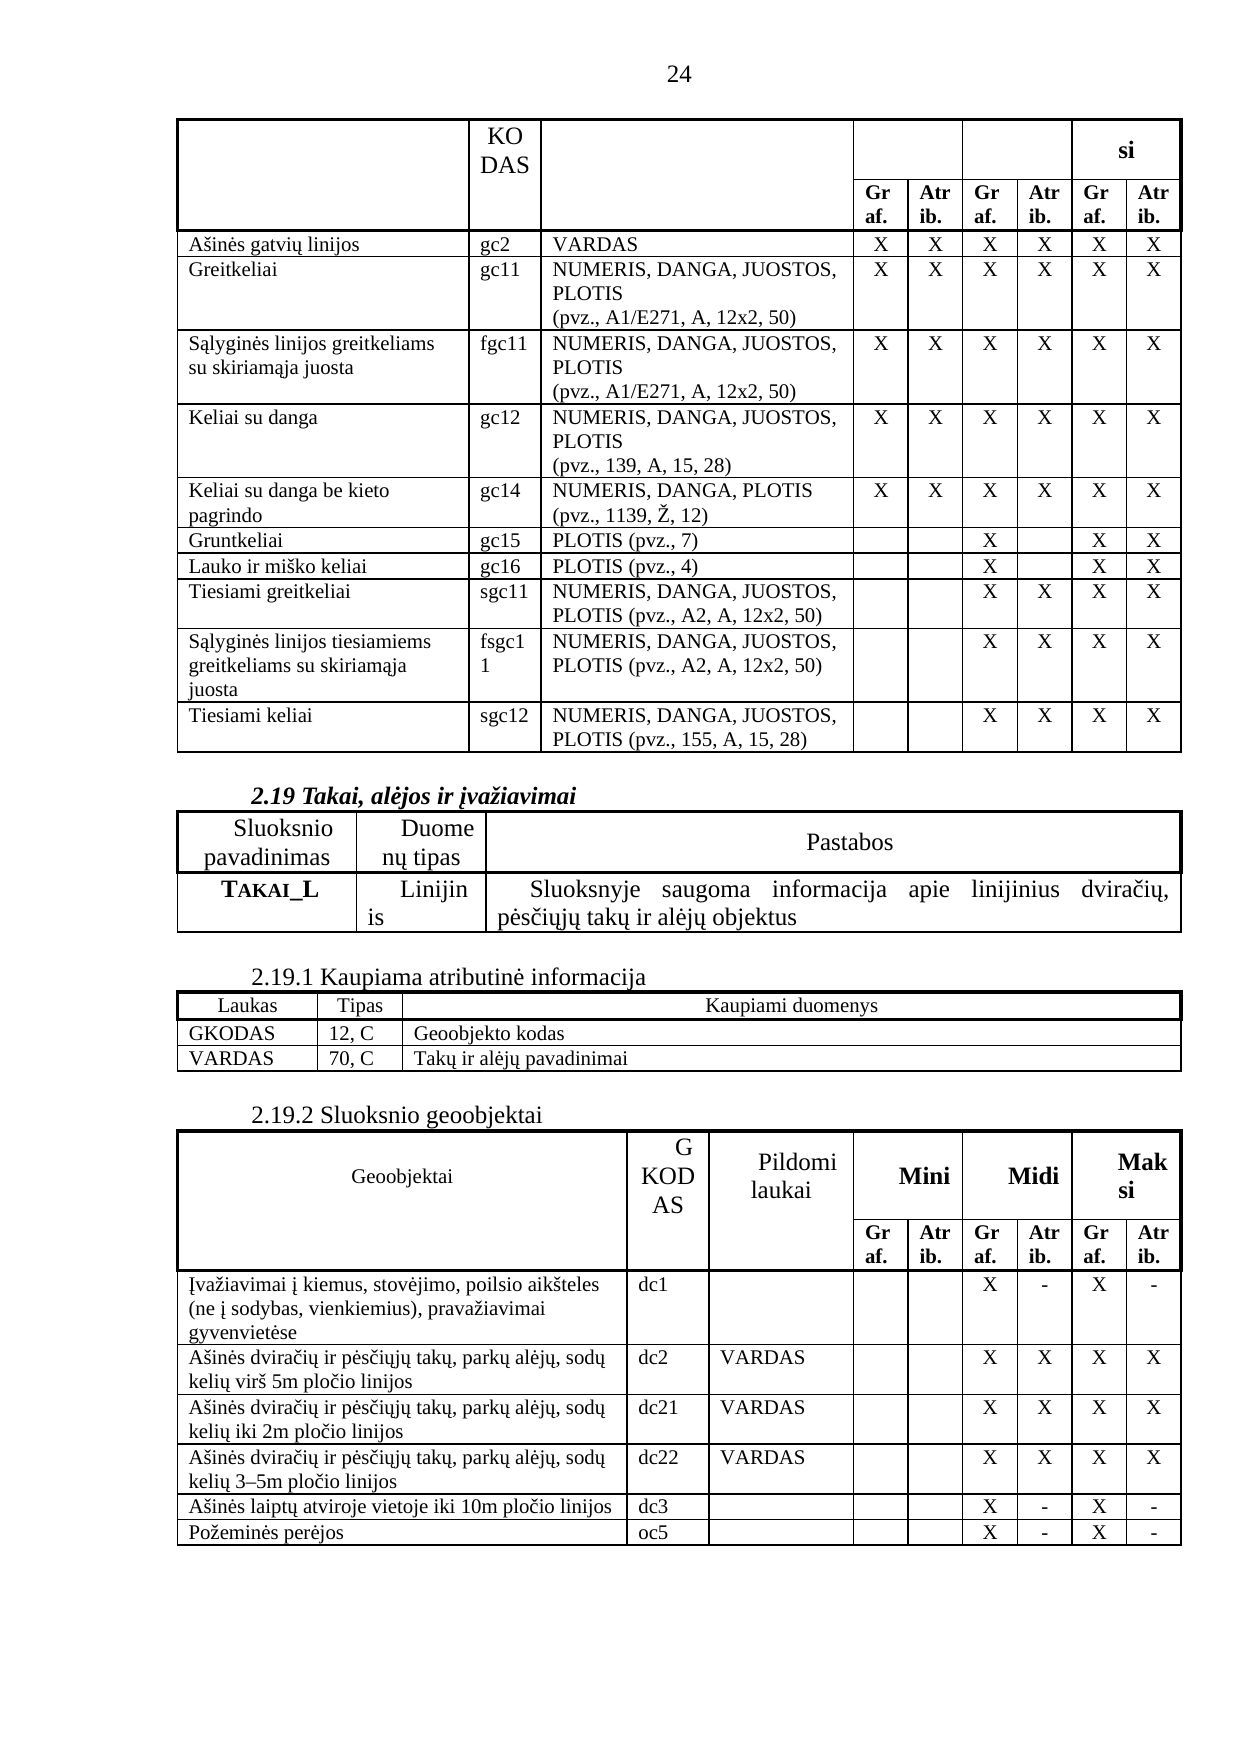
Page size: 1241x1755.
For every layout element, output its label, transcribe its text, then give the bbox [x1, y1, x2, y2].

table_cell 12, C [318, 1021, 402, 1045]
table_cell - [1018, 1520, 1071, 1544]
table_cell VARDAS [710, 1345, 853, 1393]
table_cell X [909, 232, 962, 256]
table_cell X [854, 331, 907, 403]
table_cell X [1073, 1445, 1126, 1493]
table_cell [909, 1345, 962, 1393]
table_cell X [963, 331, 1017, 403]
table_cell [909, 528, 962, 552]
table_cell - [1127, 1272, 1180, 1344]
table_cell Ašinės laiptų atviroje vietoje iki 10m pločio linijos [178, 1495, 626, 1518]
table_cell X [963, 580, 1017, 627]
table_cell gc15 [470, 528, 540, 552]
table_cell X [1127, 629, 1180, 701]
table_cell gc14 [470, 478, 540, 527]
table_cell X [1127, 478, 1180, 527]
table_cell Atrib. [1127, 1220, 1179, 1268]
table_cell [854, 1395, 907, 1443]
table_cell Graf. [963, 180, 1017, 228]
table_cell Ašinės dviračių ir pėsčiųjų takų, parkų alėjų, sodų kelių 3–5m pločio linijos [178, 1445, 626, 1493]
table_cell Sąlyginės linijos greitkeliams su skiriamąja juosta [178, 331, 468, 403]
table_cell X [1073, 1495, 1126, 1518]
table_cell NUMERIS, DANGA, JUOSTOS, PLOTIS (pvz., A2, A, 12x2, 50) [542, 629, 853, 701]
table_header Laukas [179, 994, 317, 1017]
table_cell X [1073, 478, 1126, 527]
table_cell gc12 [470, 405, 540, 477]
table_cell [542, 179, 853, 228]
table_cell [179, 179, 468, 228]
table_cell X [1018, 1445, 1071, 1493]
table_cell Ašinės dviračių ir pėsčiųjų takų, parkų alėjų, sodų kelių virš 5m pločio linijos [178, 1345, 626, 1393]
table_cell Gruntkeliai [178, 528, 468, 552]
table_cell X [963, 405, 1017, 477]
table_cell X [963, 703, 1017, 751]
table_cell Atrib. [1127, 180, 1179, 228]
table_cell dc3 [628, 1495, 708, 1518]
table_cell PLOTIS (pvz., 7) [542, 528, 853, 552]
table_cell [854, 1520, 907, 1544]
table_cell [854, 629, 907, 701]
table_cell X [1073, 580, 1126, 627]
table_cell X [909, 405, 962, 477]
table_cell X [963, 1495, 1017, 1518]
table_header Sluoksnio pavadinimas [179, 813, 356, 871]
table_cell gc16 [470, 554, 540, 578]
table_cell Ašinės gatvių linijos [178, 232, 468, 256]
table_cell [909, 1495, 962, 1518]
table_cell X [963, 257, 1017, 329]
table_cell Graf. [1073, 1220, 1126, 1268]
table_cell X [909, 478, 962, 527]
table_cell [710, 1219, 853, 1268]
table_cell fsgc11 [470, 629, 540, 701]
table_cell X [963, 1445, 1017, 1493]
table_cell X [854, 232, 907, 256]
table_header [542, 121, 853, 179]
table_cell X [1018, 478, 1071, 527]
table_cell X [1073, 528, 1126, 552]
table_cell Geoobjekto kodas [403, 1021, 1180, 1045]
table_header Mini [854, 1133, 962, 1219]
table_cell [854, 1345, 907, 1393]
table_cell NUMERIS, DANGA, JUOSTOS, PLOTIS (pvz., A1/E271, A, 12x2, 50) [542, 257, 853, 329]
table_cell X [909, 331, 962, 403]
table_cell - [1018, 1272, 1071, 1344]
table_header [854, 121, 962, 179]
table_cell X [1073, 554, 1126, 578]
table_cell sgc11 [470, 580, 540, 627]
table_cell X [1018, 580, 1071, 627]
table_cell PLOTIS (pvz., 4) [542, 554, 853, 578]
table_cell X [1073, 405, 1126, 477]
table_header Geoobjektai [179, 1133, 626, 1219]
table_cell X [1127, 232, 1180, 256]
table_cell oc5 [628, 1520, 708, 1544]
table_cell Takų ir alėjų pavadinimai [403, 1046, 1180, 1070]
table_cell dc22 [628, 1445, 708, 1493]
table_cell X [963, 1520, 1017, 1544]
table_cell [854, 1445, 907, 1493]
table_cell Atrib. [909, 1220, 962, 1268]
table_cell [1018, 528, 1071, 552]
table_cell Graf. [963, 1220, 1017, 1268]
subtitle 2.19.1 Kaupiama atributinė informacija [177, 962, 1181, 990]
table_cell Sąlyginės linijos tiesiamiems greitkeliams su skiriamąja juosta [178, 629, 468, 701]
table_cell X [1073, 331, 1126, 403]
table_cell - [1127, 1520, 1180, 1544]
table_cell Graf. [854, 180, 907, 228]
table_header Pastabos [487, 813, 1179, 871]
table_cell X [1073, 1345, 1126, 1393]
table_cell [1018, 554, 1071, 578]
table_cell [909, 629, 962, 701]
subtitle 2.19.2 Sluoksnio geoobjektai [177, 1101, 1181, 1129]
table_cell Požeminės perėjos [178, 1520, 626, 1544]
table_cell X [1127, 1345, 1180, 1393]
table_cell [470, 179, 540, 228]
table_cell Atrib. [1018, 180, 1071, 228]
table_cell X [1127, 405, 1180, 477]
table_cell Įvažiavimai į kiemus, stovėjimo, poilsio aikšteles (ne į sodybas, vienkiemius), pravažiavimai gyvenvietėse [178, 1272, 626, 1344]
table_header si [1073, 121, 1179, 179]
table_cell Graf. [854, 1220, 907, 1268]
table_cell X [1018, 1395, 1071, 1443]
table_cell [710, 1272, 853, 1344]
table_cell [854, 580, 907, 627]
table_header Tipas [318, 994, 402, 1017]
table_cell Atrib. [909, 180, 962, 228]
table_cell X [854, 257, 907, 329]
table_cell X [1127, 528, 1180, 552]
table_cell [179, 1219, 626, 1268]
table_cell dc2 [628, 1345, 708, 1393]
table_cell Graf. [1073, 180, 1126, 228]
table_cell X [1018, 232, 1071, 256]
table_cell [909, 1520, 962, 1544]
table_cell GKODAS [178, 1021, 317, 1045]
table_cell [710, 1495, 853, 1518]
table_cell X [1073, 1272, 1126, 1344]
table_cell Tiesiami keliai [178, 703, 468, 751]
table_cell X [1018, 629, 1071, 701]
table_cell X [963, 528, 1017, 552]
table_cell X [1127, 257, 1180, 329]
table_cell Atrib. [1018, 1220, 1071, 1268]
table_cell X [963, 232, 1017, 256]
table_cell [628, 1219, 708, 1268]
table_cell X [963, 478, 1017, 527]
table_cell [854, 703, 907, 751]
table_header KODAS [470, 121, 540, 179]
table_cell Tiesiami greitkeliai [178, 580, 468, 627]
table_cell X [1018, 257, 1071, 329]
table_cell NUMERIS, DANGA, JUOSTOS, PLOTIS (pvz., A1/E271, A, 12x2, 50) [542, 331, 853, 403]
table_header Midi [963, 1133, 1071, 1219]
table_cell X [1073, 1520, 1126, 1544]
table_header [963, 121, 1071, 179]
table_cell X [1127, 554, 1180, 578]
table_cell [710, 1520, 853, 1544]
table_cell NUMERIS, DANGA, JUOSTOS, PLOTIS (pvz., A2, A, 12x2, 50) [542, 580, 853, 627]
table_cell X [909, 257, 962, 329]
table_cell X [1073, 1395, 1126, 1443]
table_cell X [1127, 331, 1180, 403]
table_cell - [1018, 1495, 1071, 1518]
table_cell X [963, 629, 1017, 701]
table_cell fgc11 [470, 331, 540, 403]
table_cell X [1018, 703, 1071, 751]
table_cell [854, 1495, 907, 1518]
subtitle 2.19 Takai, alėjos ir įvažiavimai [177, 781, 1181, 810]
table_cell NUMERIS, DANGA, JUOSTOS, PLOTIS (pvz., 139, A, 15, 28) [542, 405, 853, 477]
table_cell NUMERIS, DANGA, JUOSTOS, PLOTIS (pvz., 155, A, 15, 28) [542, 703, 853, 751]
table_cell Keliai su danga be kieto pagrindo [178, 478, 468, 527]
table_cell [854, 528, 907, 552]
table_cell [854, 1272, 907, 1344]
table_header [179, 121, 468, 179]
table_cell X [963, 1395, 1017, 1443]
table_header Duomenų tipas [357, 813, 485, 871]
table_cell X [963, 1345, 1017, 1393]
table_cell X [1073, 703, 1126, 751]
table_cell VARDAS [710, 1445, 853, 1493]
table_cell [909, 703, 962, 751]
table_header Maksi [1073, 1133, 1179, 1219]
table_cell Ašinės dviračių ir pėsčiųjų takų, parkų alėjų, sodų kelių iki 2m pločio linijos [178, 1395, 626, 1443]
table_cell X [1127, 1445, 1180, 1493]
table_header Pildomi laukai [710, 1133, 853, 1219]
table_cell [909, 1395, 962, 1443]
table_cell Keliai su danga [178, 405, 468, 477]
table_header GKODAS [628, 1133, 708, 1219]
table_cell dc21 [628, 1395, 708, 1443]
table_cell [909, 580, 962, 627]
table_cell X [1073, 257, 1126, 329]
table_cell [854, 554, 907, 578]
table_cell gc2 [470, 232, 540, 256]
table_cell X [1127, 1395, 1180, 1443]
table_cell X [963, 554, 1017, 578]
table_cell gc11 [470, 257, 540, 329]
table_cell X [1127, 580, 1180, 627]
table_cell Lauko ir miško keliai [178, 554, 468, 578]
table_cell sgc12 [470, 703, 540, 751]
table_cell Takai_L [178, 874, 356, 931]
table_cell X [1018, 331, 1071, 403]
table_cell Greitkeliai [178, 257, 468, 329]
table_cell X [1127, 703, 1180, 751]
table_cell NUMERIS, DANGA, PLOTIS (pvz., 1139, Ž, 12) [542, 478, 853, 527]
table_cell dc1 [628, 1272, 708, 1344]
table_cell X [1073, 232, 1126, 256]
table_cell VARDAS [710, 1395, 853, 1443]
table_cell Linijinis [357, 874, 485, 931]
table_cell [909, 554, 962, 578]
table_cell X [1073, 629, 1126, 701]
table_cell 70, C [318, 1046, 402, 1070]
table_cell Sluoksnyje saugoma informacija apie linijinius dviračių, pėsčiųjų takų ir alėjų objektus [487, 874, 1180, 931]
table_cell X [963, 1272, 1017, 1344]
table_cell [909, 1445, 962, 1493]
table_cell X [1018, 1345, 1071, 1393]
table_cell X [854, 405, 907, 477]
table_cell - [1127, 1495, 1180, 1518]
table_cell X [854, 478, 907, 527]
table_header Kaupiami duomenys [403, 994, 1179, 1017]
table_cell [909, 1272, 962, 1344]
table_cell VARDAS [542, 232, 853, 256]
table_cell X [1018, 405, 1071, 477]
table_cell VARDAS [178, 1046, 317, 1070]
